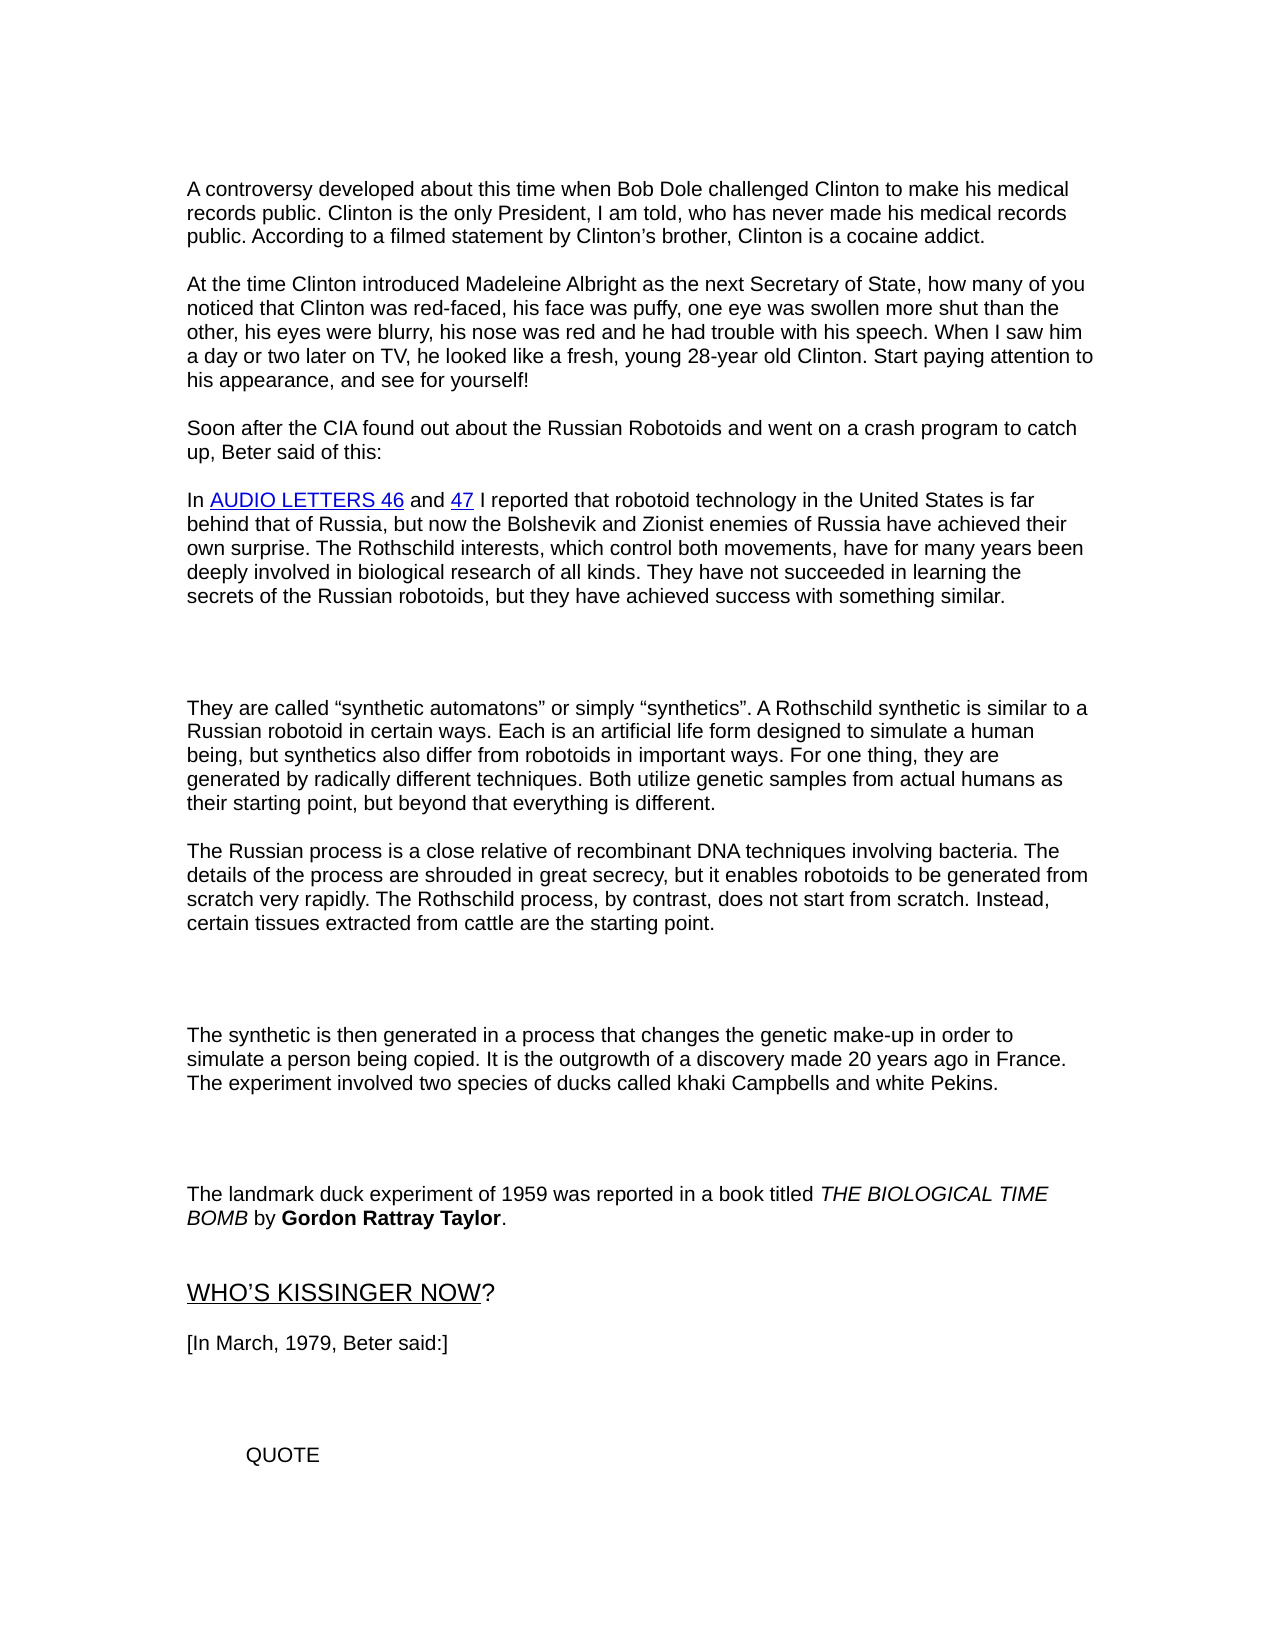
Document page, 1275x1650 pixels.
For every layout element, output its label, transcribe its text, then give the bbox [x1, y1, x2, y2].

text QUOTE [246, 1442, 1036, 1466]
text They are called “synthetic automatons” or simply “synthetics”. A Rothschild synthetic is similar to a Russian robotoid in certain ways. Each is an artificial life form designed to simulate a human being, but synthetics also differ from robotoids in important ways. For one thing, they are generated by radically different techniques. Both utilize genetic samples from actual humans as their starting point, but beyond that everything is different. The Russian process is a close relative of recombinant DNA techniques involving bacteria. The details of the process are shrouded in great secrecy, but it enables robotoids to be generated from scratch very rapidly. The Rothschild process, by contrast, does not start from scratch. Instead, certain tissues extracted from cattle are the starting point. [187, 695, 1095, 935]
text A controversy developed about this time when Bob Dole challenged Clinton to make his medical records public. Clinton is the only President, I am told, who has never made his medical records public. According to a filmed statement by Clinton’s brother, Clinton is a cocaine addict. At the time Clinton introduced Madeleine Albright as the next Secretary of State, how many of you noticed that Clinton was red-faced, his face was puffy, one eye was swollen more shut than the other, his eyes were blurry, his nose was red and he had trouble with his speech. When I saw him a day or two later on TV, he looked like a fresh, young 28-year old Clinton. Start paying attention to his appearance, and see for yourself! Soon after the CIA found out about the Russian Robotoids and went on a crash program to catch up, Beter said of this: In AUDIO LETTERS 46 and 47 I reported that robotoid technology in the United States is far behind that of Russia, but now the Bolshevik and Zionist enemies of Russia have achieved their own surprise. The Rothschild interests, which control both movements, have for many years been deeply involved in biological research of all kinds. They have not succeeded in learning the secrets of the Russian robotoids, but they have achieved success with something similar. [187, 176, 1095, 608]
text The landmark duck experiment of 1959 was reported in a book titled THE BIOLOGICAL TIME BOMB by Gordon Rattray Taylor. WHO’S KISSINGER NOW? [In March, 1979, Beter said:] [187, 1182, 1095, 1355]
text The synthetic is then generated in a process that changes the genetic make-up in order to simulate a person being copied. It is the outgrowth of a discovery made 20 years ago in France. The experiment involved two species of ducks called khaki Campbells and white Pekins. [187, 1023, 1095, 1094]
